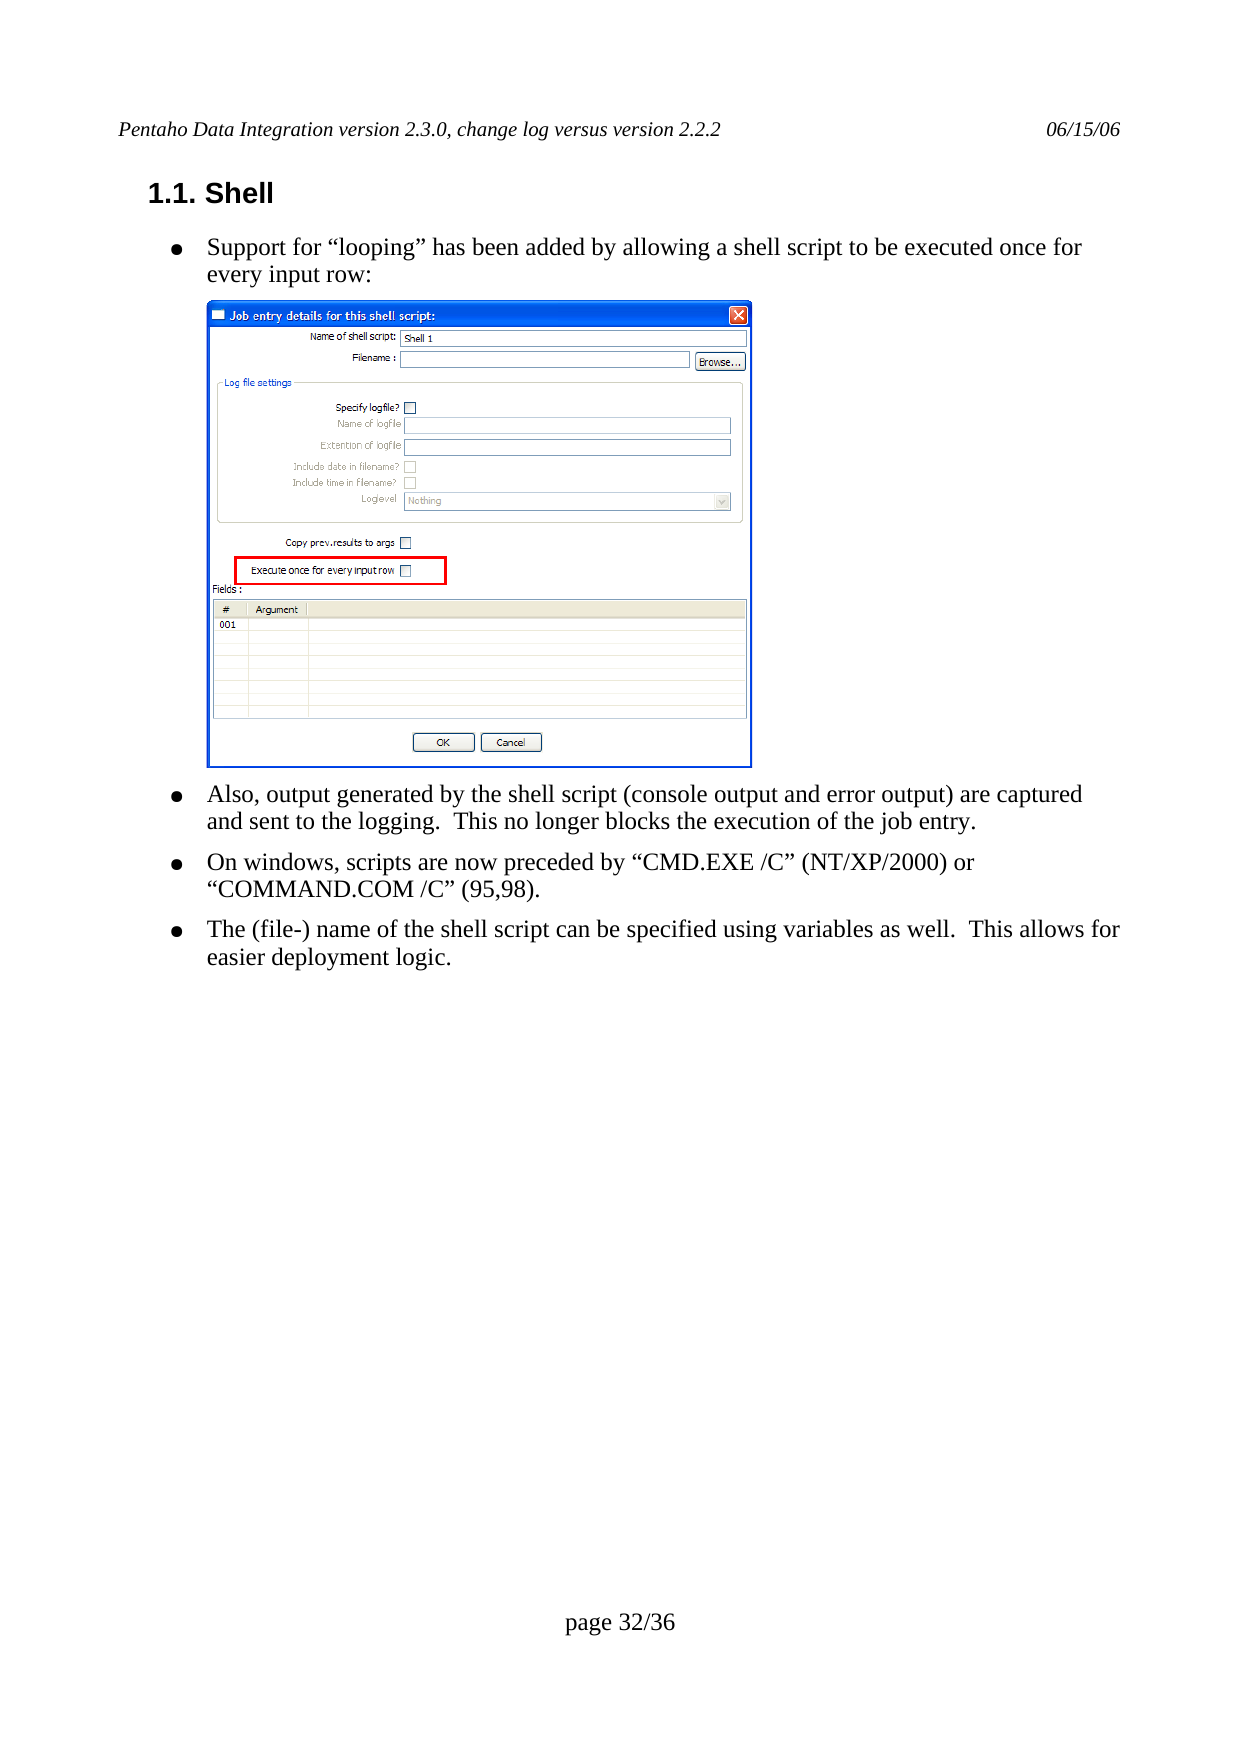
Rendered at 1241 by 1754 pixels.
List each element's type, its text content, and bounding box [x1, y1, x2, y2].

list Also, output generated by the shell script (console output and error output) are captured and sent to the logging. This no longer blocks the execution of the job entry. [207, 780, 1122, 835]
list Support for “looping” has been added by allowing a shell script to be executed once for every input row: [207, 233, 1122, 288]
list On windows, scripts are now preceded by “CMD.EXE /C” (NT/XP/2000) or “COMMAND.COM /C” (95,98). [207, 848, 1122, 903]
list The (file-) name of the shell script can be specified using variables as well. This allows for easier deployment logic. [207, 916, 1122, 971]
subtitle Shell [148, 177, 1122, 209]
